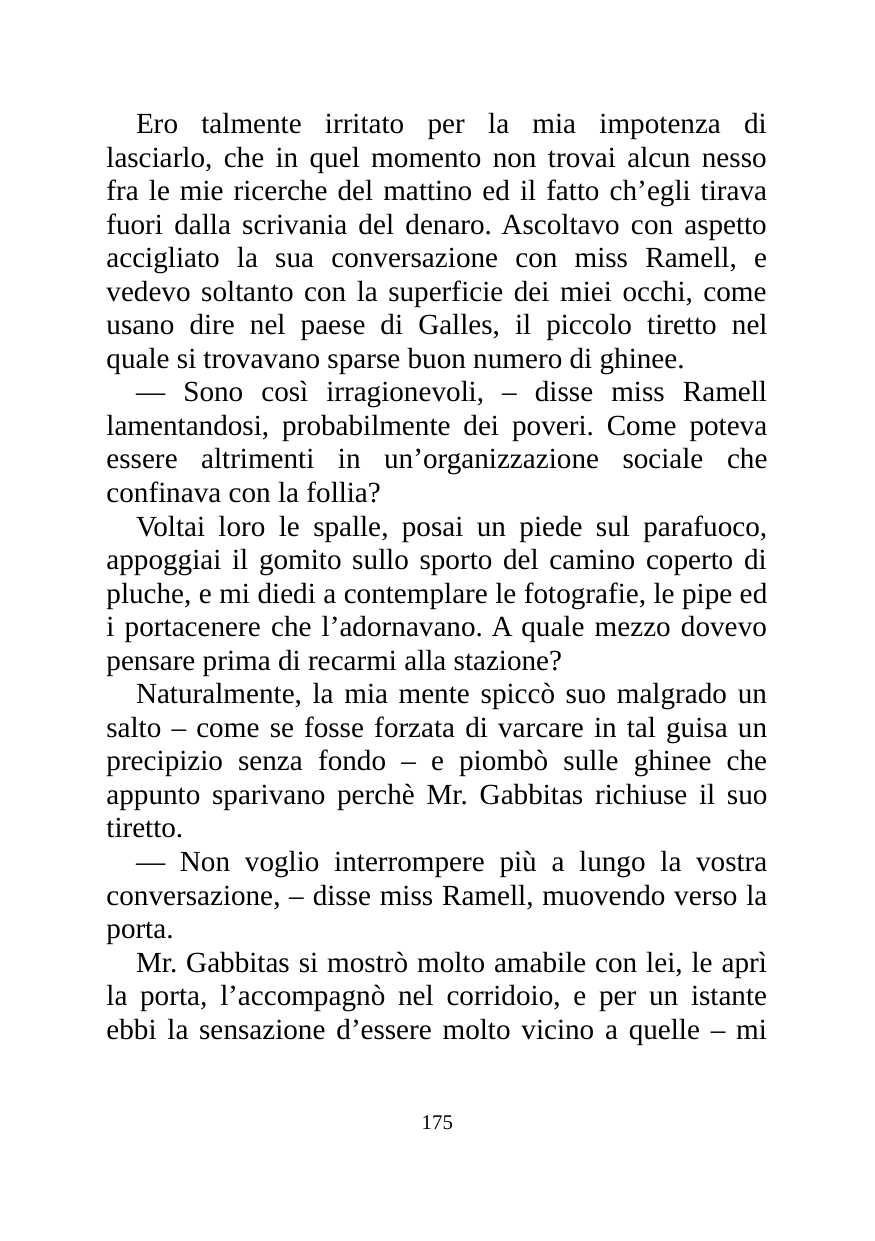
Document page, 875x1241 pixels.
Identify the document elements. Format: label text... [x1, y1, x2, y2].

text Mr. Gabbitas si mostrò molto amabile con lei, le aprì la porta, l’accompagnò nel corridoio, e per un istante ebbi la sensazione d’essere molto vicino a quelle – mi [106, 945, 768, 1045]
text Naturalmente, la mia mente spiccò suo malgrado un salto – come se fosse forzata di varcare in tal guisa un precipizio senza fondo – e piombò sulle ghinee che appunto sparivano perchè Mr. Gabbitas richiuse il suo tiretto. [106, 676, 768, 844]
text Voltai loro le spalle, posai un piede sul parafuoco, appoggiai il gomito sullo sporto del camino coperto di pluche, e mi diedi a contemplare le fotografie, le pipe ed i portacenere che l’adornavano. A quale mezzo dovevo pensare prima di recarmi alla stazione? [106, 509, 768, 676]
text — Non voglio interrompere più a lungo la vostra conversazione, – disse miss Ramell, muovendo verso la porta. [106, 844, 768, 945]
text Ero talmente irritato per la mia impotenza di lasciarlo, che in quel momento non trovai alcun nesso fra le mie ricerche del mattino ed il fatto ch’egli tirava fuori dalla scrivania del denaro. Ascoltavo con aspetto accigliato la sua conversazione con miss Ramell, e vedevo soltanto con la superficie dei miei occhi, come usano dire nel paese di Galles, il piccolo tiretto nel quale si trovavano sparse buon numero di ghinee. [106, 106, 768, 374]
text — Sono così irragionevoli, – disse miss Ramell lamentandosi, probabilmente dei poveri. Come poteva essere altrimenti in un’organizzazione sociale che confinava con la follia? [106, 374, 768, 509]
